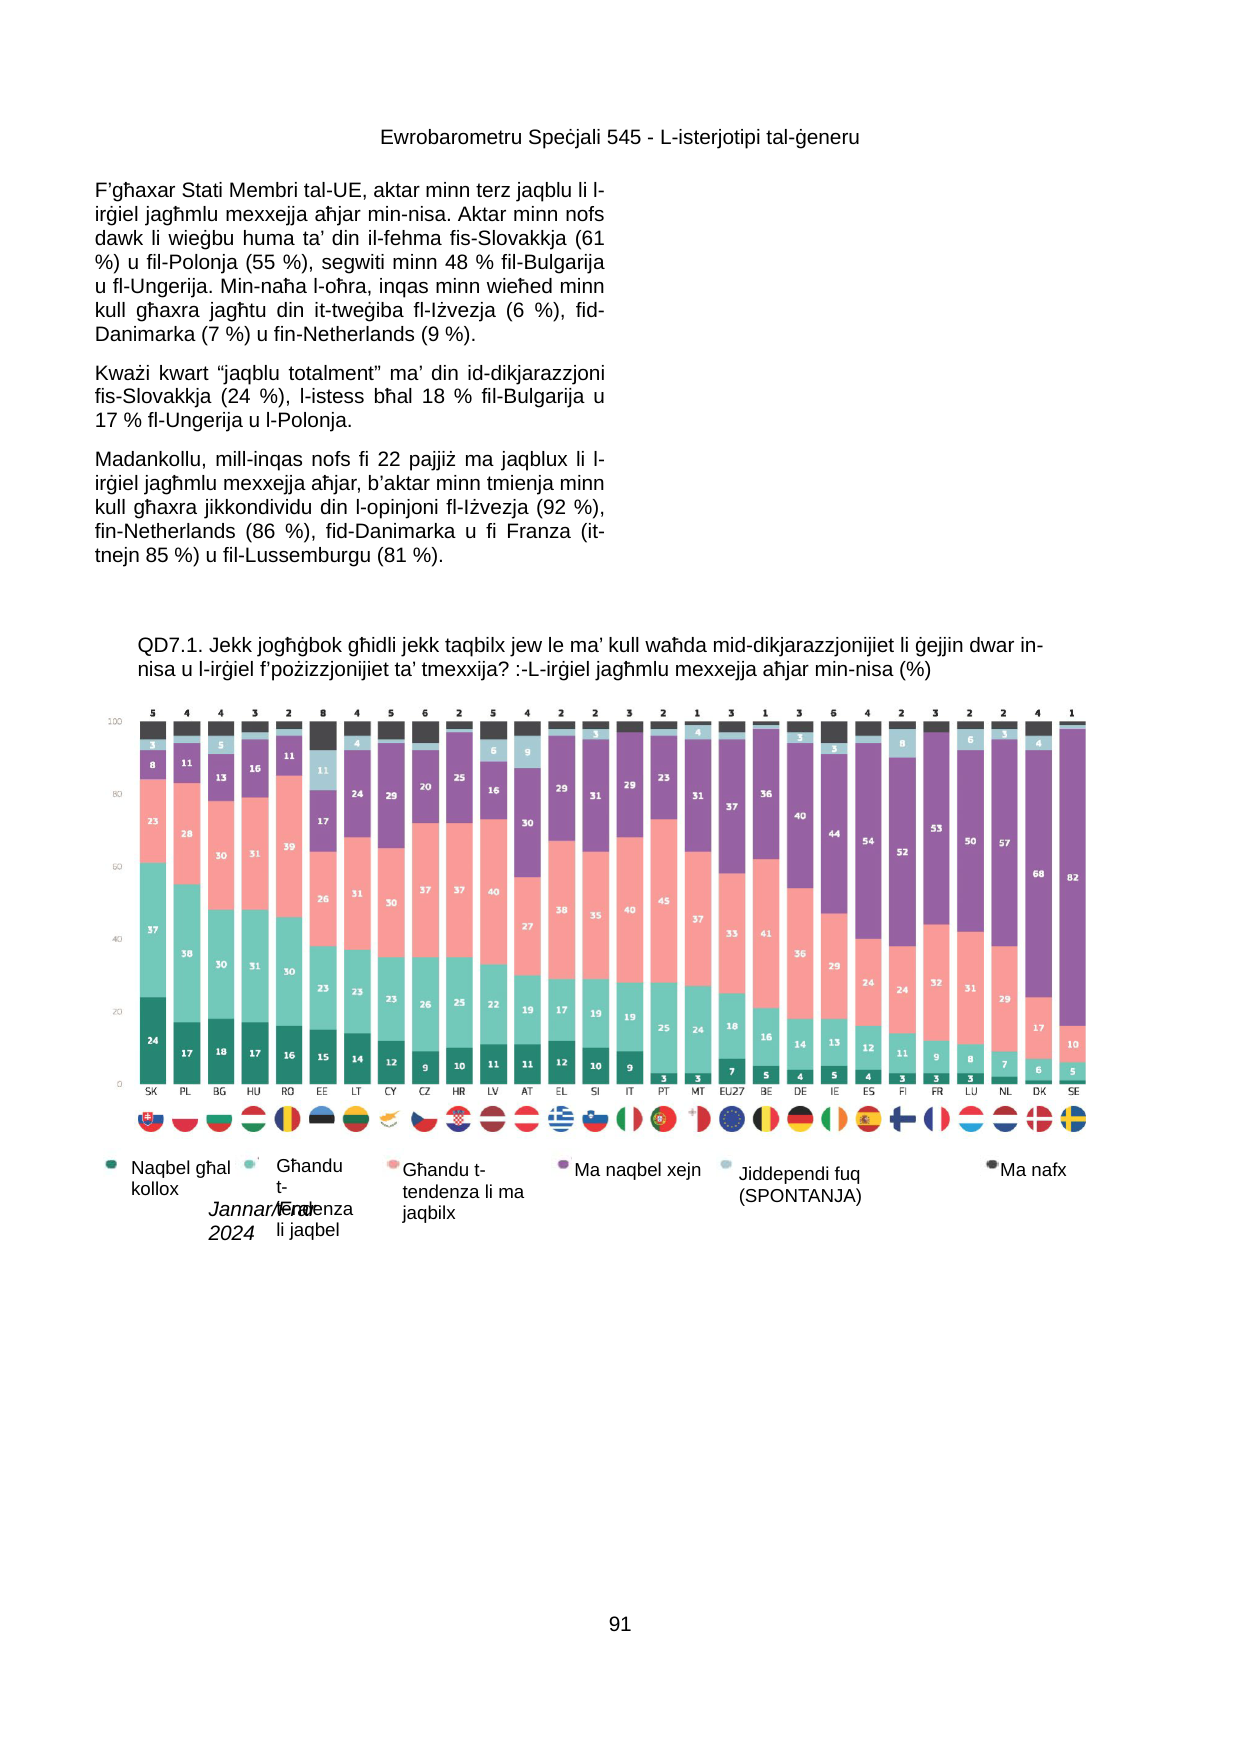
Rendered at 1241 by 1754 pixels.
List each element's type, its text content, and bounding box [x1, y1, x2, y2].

picture [99, 1142, 999, 1179]
text Madankollu, mill-inqas nofs fi 22 pajjiż ma jaqblux li l-irġiel jagħmlu mexxejja aħjar, b’aktar minn tmienja minn kull għaxra jikkondividu din l-opinjoni fl-Iżvezja (92 %), fin-Netherlands (86 %), fid-Danimarka u fi Franza (it-tnejn 85 %) u fil-Lussemburgu (81 %). [94, 447, 605, 567]
picture [99, 702, 1086, 1139]
text Kważi kwart “jaqblu totalment” ma’ din id-dikjarazzjoni fis-Slovakkja (24 %), l-istess bħal 18 % fil-Bulgarija u 17 % fl-Ungerija u l-Polonja. [94, 360, 605, 432]
text F’għaxar Stati Membri tal-UE, aktar minn terz jaqblu li l-irġiel jagħmlu mexxejja aħjar min-nisa. Aktar minn nofs dawk li wieġbu huma ta’ din il-fehma fis-Slovakkja (61 %) u fil-Polonja (55 %), segwiti minn 48 % fil-Bulgarija u fl-Ungerija. Min-naħa l-oħra, inqas minn wieħed minn kull għaxra jagħtu din it-tweġiba fl-Iżvezja (6 %), fid-Danimarka (7 %) u fin-Netherlands (9 %). [94, 178, 605, 346]
